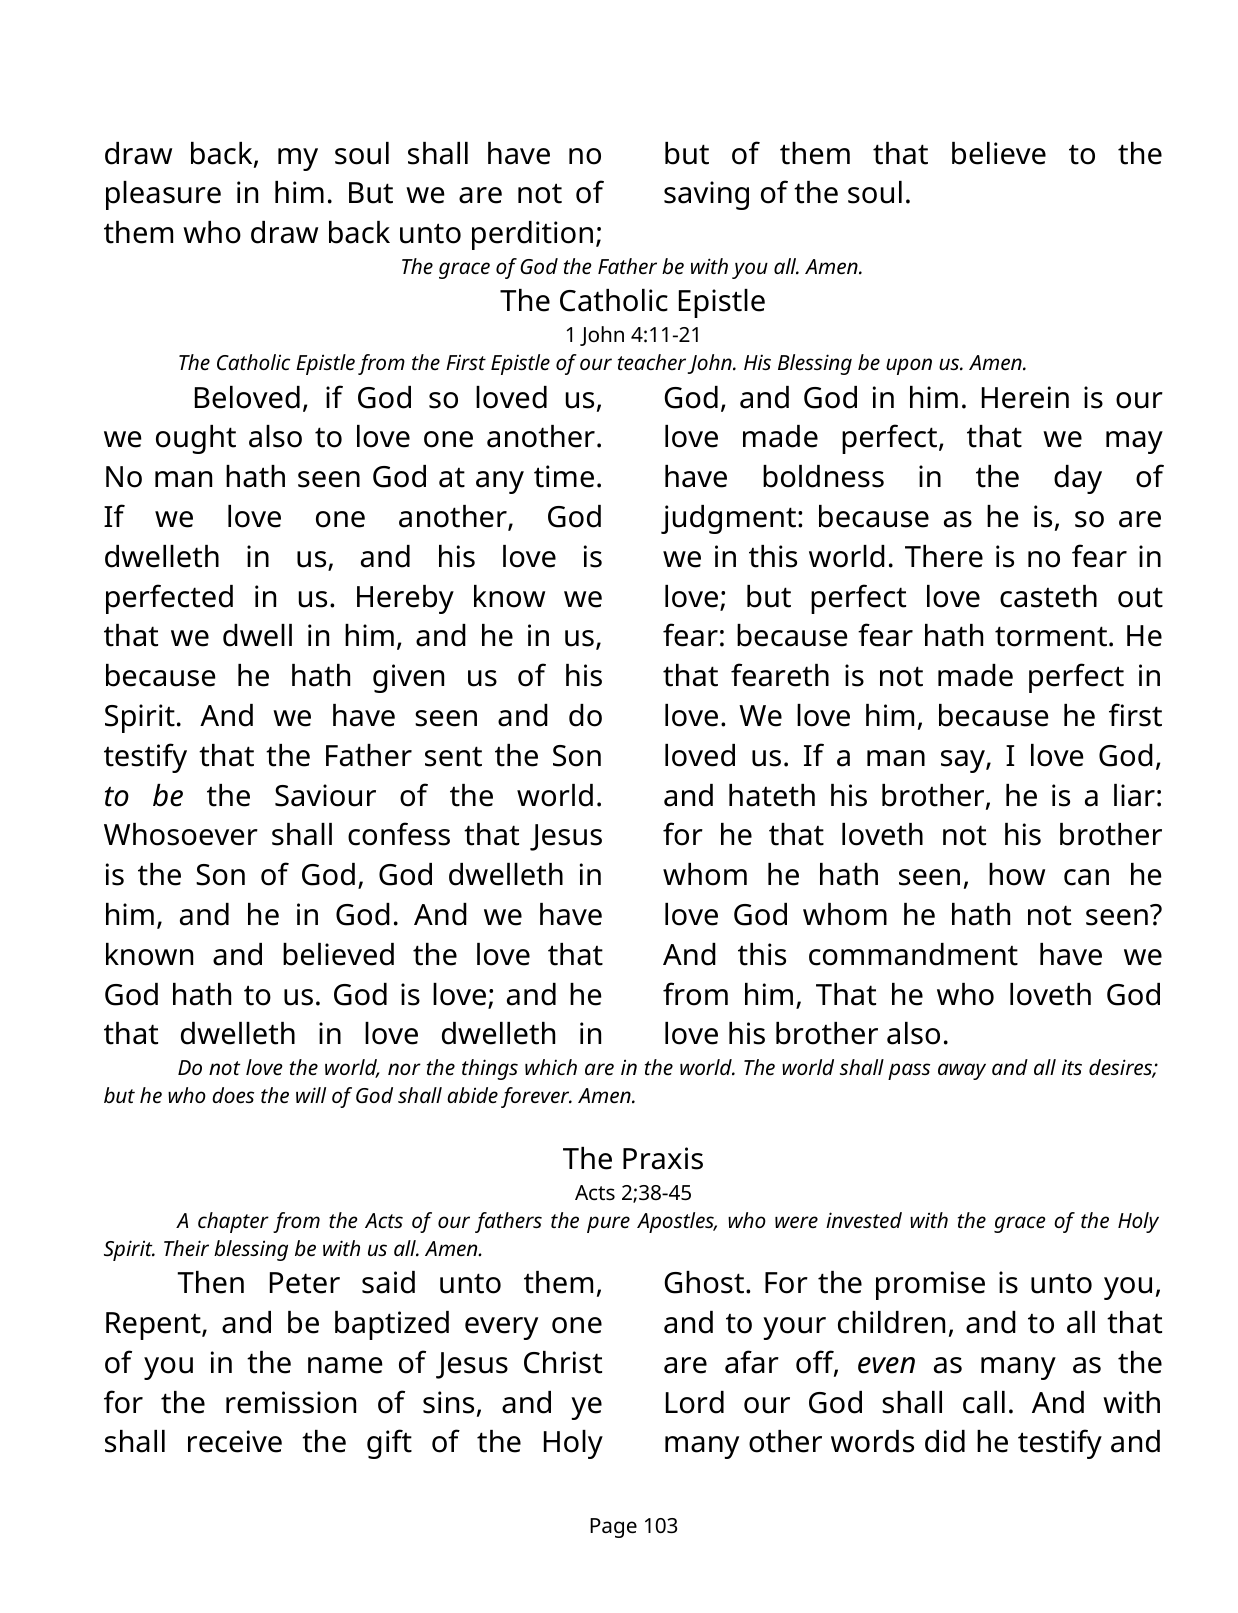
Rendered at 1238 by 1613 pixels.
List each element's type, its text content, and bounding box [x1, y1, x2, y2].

text Beloved, if God so loved us, we ought also to love one another. No man hath seen God at any time. If we love one another, God dwelleth in us, and his love is perfected in us. Hereby know we that we dwell in him, and he in us, because he hath given us of his Spirit. And we have seen and do testify that the Father sent the Son to be the Saviour of the world. Whosoever shall confess that Jesus is the Son of God, God dwelleth in him, and he in God. And we have known and believed the love that God hath to us. God is love; and he that dwelleth in love dwelleth in [103, 377, 604, 1053]
text Acts 2;38-45 [103, 1178, 1163, 1206]
text draw back, my soul shall have no pleasure in him. But we are not of them who draw back unto perdition; [103, 133, 604, 252]
text but of them that believe to the saving of the soul. [663, 133, 1163, 212]
text God, and God in him. Herein is our love made perfect, that we may have boldness in the day of judgment: because as he is, so are we in this world. There is no fear in love; but perfect love casteth out fear: because fear hath torment. He that feareth is not made perfect in love. We love him, because he first loved us. If a man say, I love God, and hateth his brother, he is a liar: for he that loveth not his brother whom he hath seen, how can he love God whom he hath not seen? And this commandment have we from him, That he who loveth God love his brother also. [663, 377, 1163, 1053]
text The grace of God the Father be with you all. Amen. [103, 252, 1163, 281]
text A chapter from the Acts of our fathers the pure Apostles, who were invested with the grace of the Holy Spirit. Their blessing be with us all. Amen. [103, 1206, 1163, 1262]
text Ghost. For the promise is unto you, and to your children, and to all that are afar off, even as many as the Lord our God shall call. And with many other words did he testify and [663, 1262, 1163, 1461]
text The Praxis [103, 1138, 1163, 1178]
text The Catholic Epistle [103, 281, 1163, 320]
text Then Peter said unto them, Repent, and be baptized every one of you in the name of Jesus Christ for the remission of sins, and ye shall receive the gift of the Holy [103, 1262, 604, 1461]
text The Catholic Epistle from the First Epistle of our teacher John. His Blessing be upon us. Amen. [103, 348, 1163, 377]
text Do not love the world, nor the things which are in the world. The world shall pass away and all its desires; but he who does the will of God shall abide forever. Amen. [103, 1053, 1163, 1110]
text 1 John 4:11-21 [103, 320, 1163, 348]
